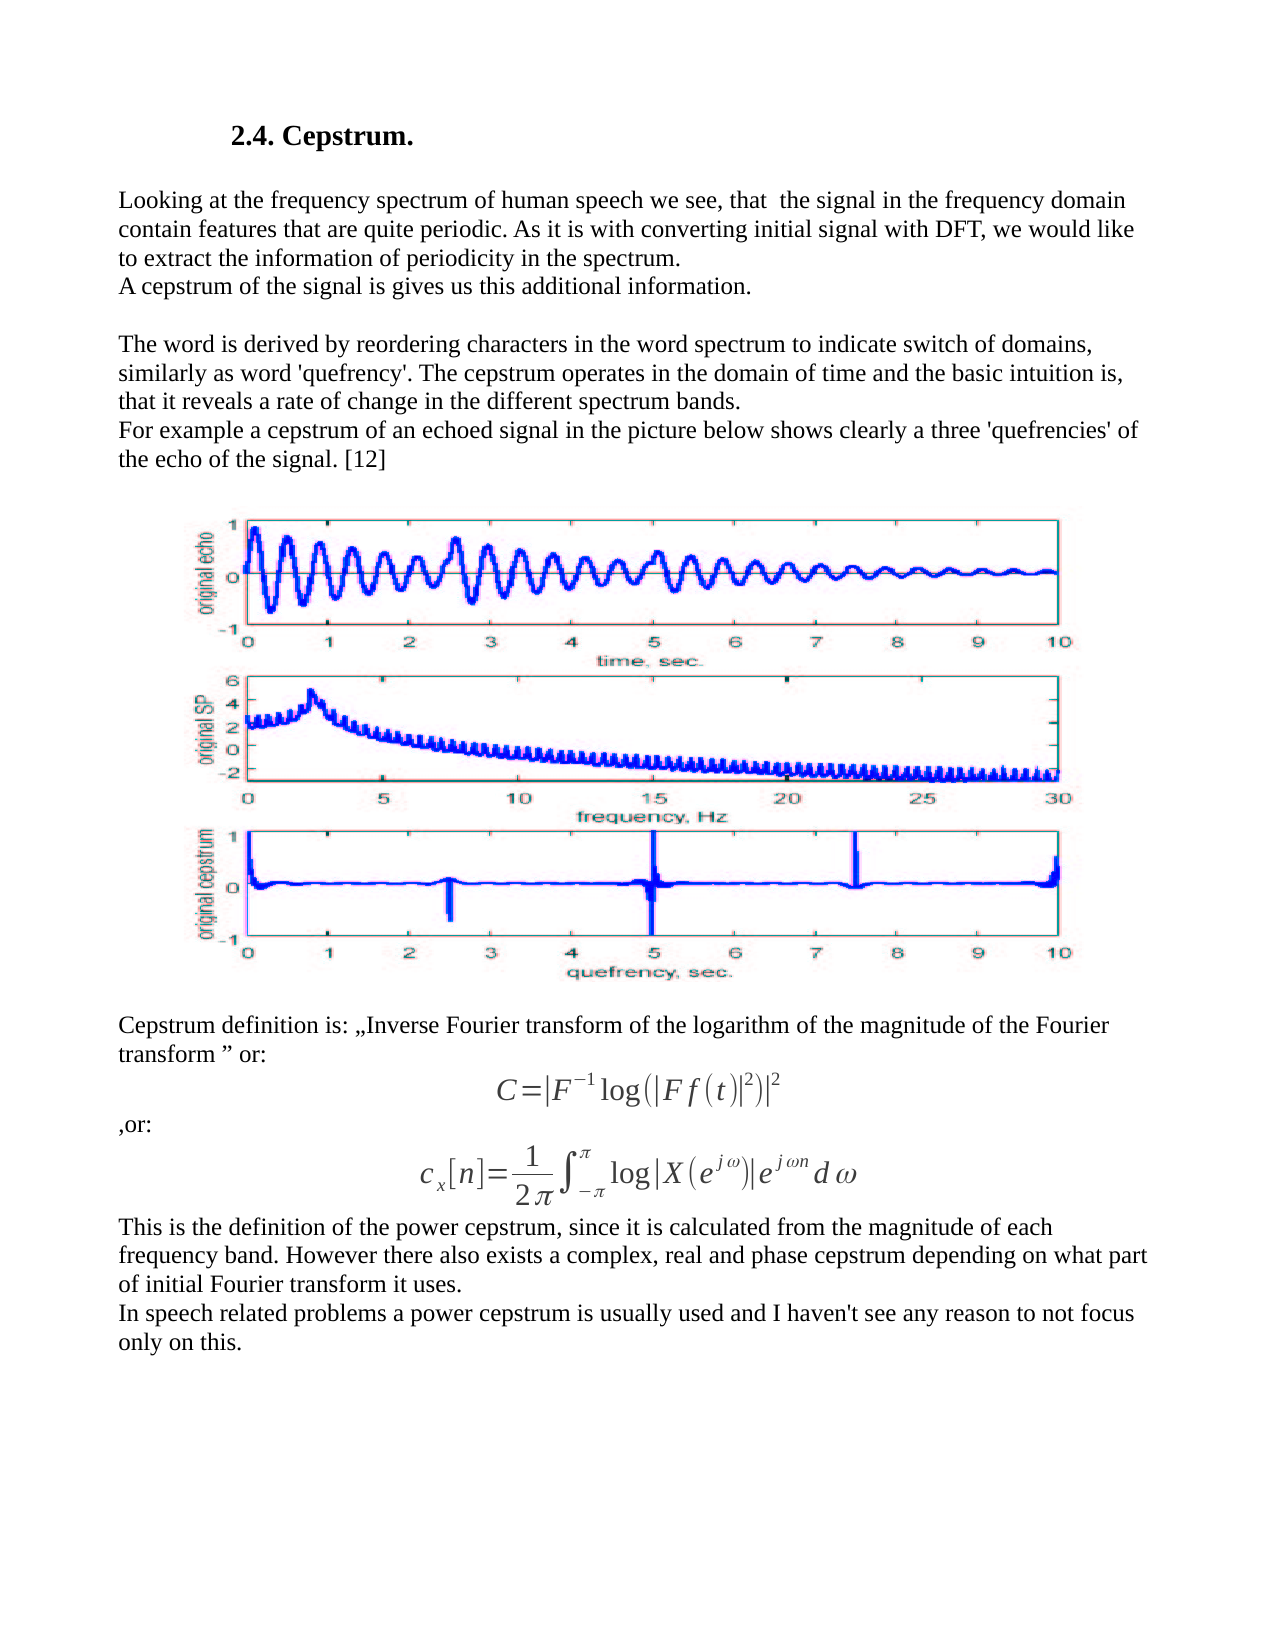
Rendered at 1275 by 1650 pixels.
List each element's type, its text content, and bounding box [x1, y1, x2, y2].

text The word is derived by reordering characters in the word spectrum to indicate switch of domains, similarly as word 'quefrency'. The cepstrum operates in the domain of time and the basic intuition is, that it reveals a rate of change in the different spectrum bands. [118, 329, 1157, 415]
list Looking at the frequency spectrum of human speech we see, that the signal in the frequency domain contain features that are quite periodic. As it is with converting initial signal with DFT, we would like to extract the information of periodicity in the spectrum. [81, 185, 1157, 271]
text Cepstrum definition is: „Inverse Fourier transform of the logarithm of the magnitude of the Fourier transform ” or: [118, 1010, 1157, 1068]
picture [183, 506, 1092, 982]
text ,or: [118, 1109, 1157, 1138]
text For example a cepstrum of an echoed signal in the picture below shows clearly a three 'quefrencies' of the echo of the signal. [12] [118, 415, 1157, 473]
text This is the definition of the power cepstrum, since it is calculated from the magnitude of each frequency band. However there also exists a complex, real and phase cepstrum depending on what part of initial Fourier transform it uses. [118, 1212, 1157, 1298]
text A cepstrum of the signal is gives us this additional information. [118, 271, 1157, 300]
list 2.4. Cepstrum. [193, 118, 1157, 152]
text In speech related problems a power cepstrum is usually used and I haven't see any reason to not focus only on this. [118, 1298, 1157, 1356]
